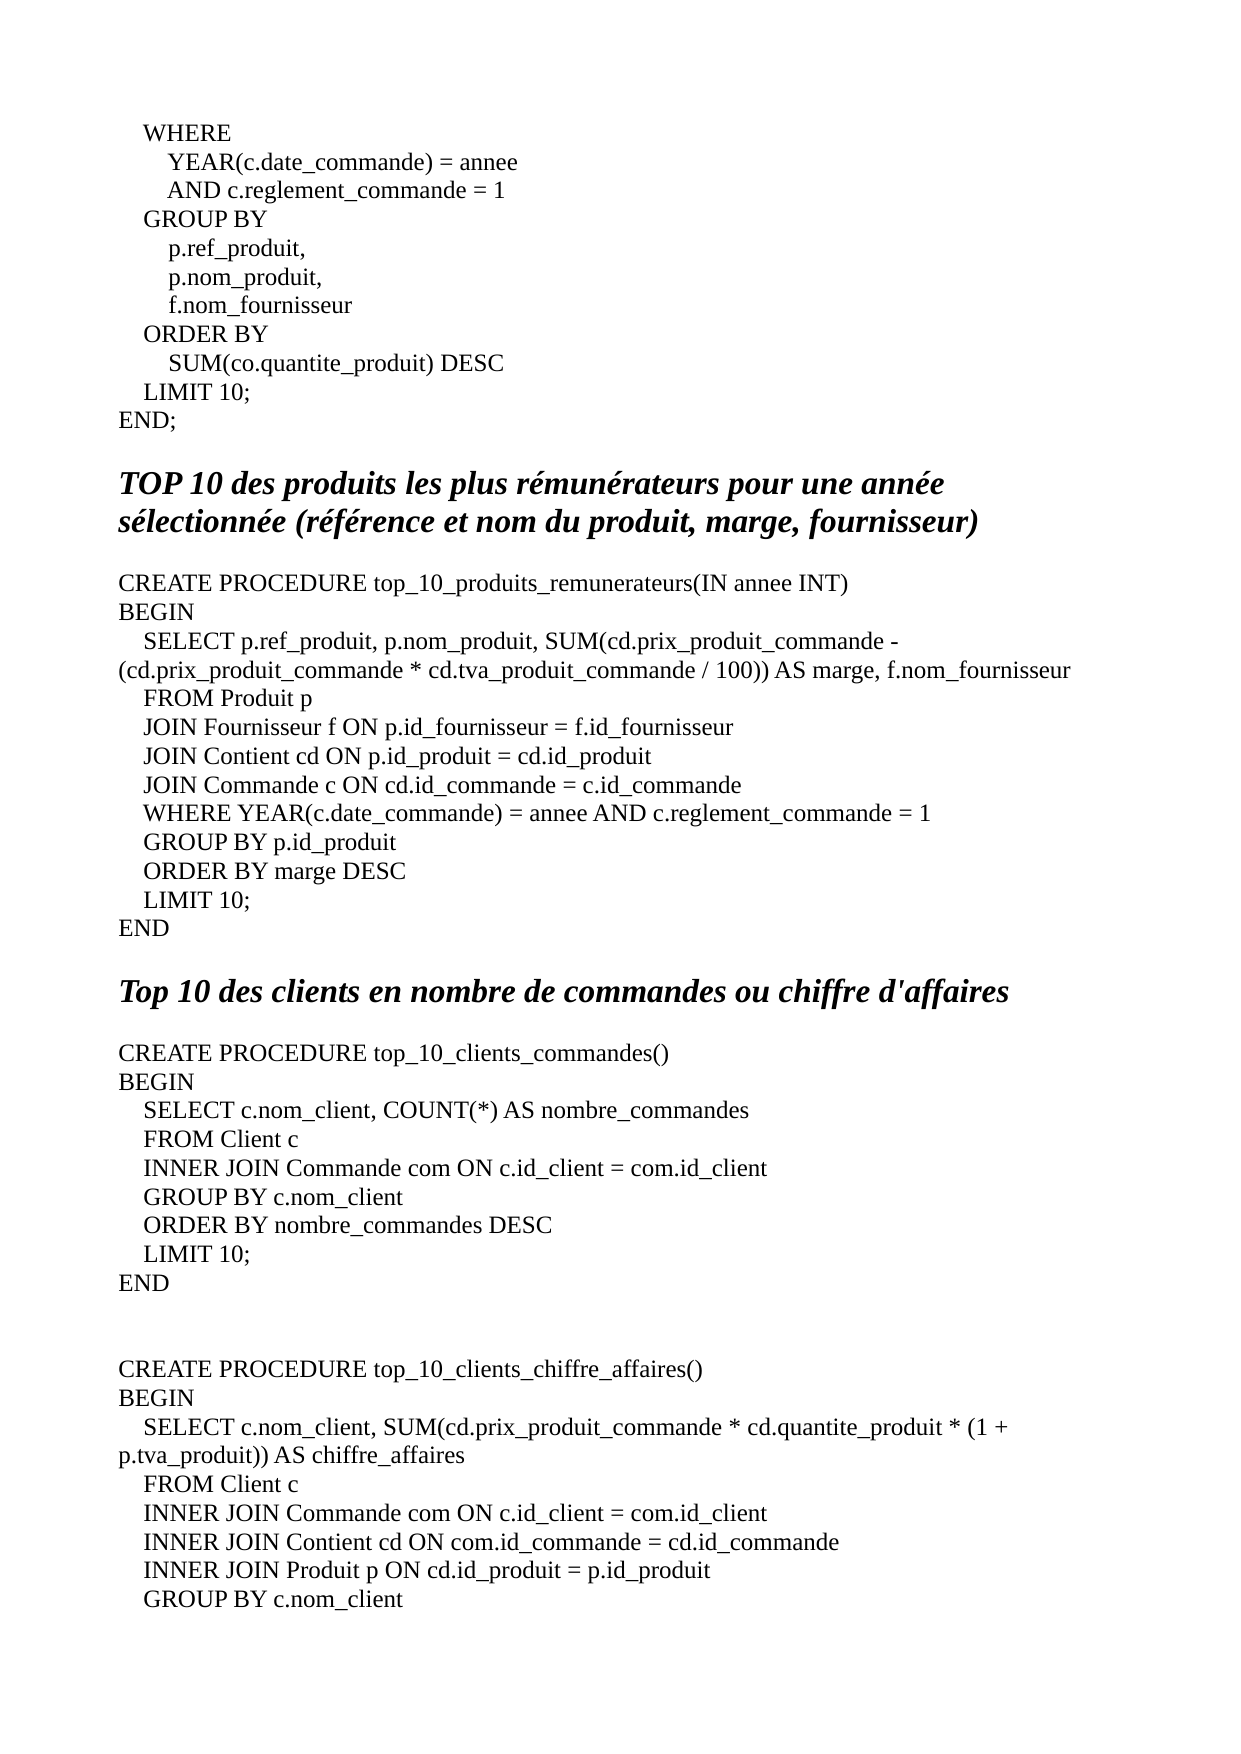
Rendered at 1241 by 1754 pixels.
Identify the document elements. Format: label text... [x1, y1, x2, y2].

text END [118, 913, 1122, 942]
text SELECT c.nom_client, SUM(cd.prix_produit_commande * cd.quantite_produit * (1 + p.tva_produit)) AS chiffre_affaires [118, 1412, 1122, 1469]
text CREATE PROCEDURE top_10_clients_chiffre_affaires() [118, 1354, 1122, 1383]
text Top 10 des clients en nombre de commandes ou chiffre d'affaires [118, 971, 1122, 1009]
text ORDER BY nombre_commandes DESC [118, 1211, 1122, 1239]
text YEAR(c.date_commande) = annee [118, 147, 1122, 176]
text INNER JOIN Produit p ON cd.id_produit = p.id_produit [118, 1556, 1122, 1584]
text f.nom_fournisseur [118, 291, 1122, 319]
text ORDER BY marge DESC [118, 856, 1122, 885]
text SUM(co.quantite_produit) DESC [118, 348, 1122, 377]
text GROUP BY [118, 204, 1122, 233]
text ORDER BY [118, 319, 1122, 348]
text BEGIN [118, 1067, 1122, 1096]
text GROUP BY p.id_produit [118, 827, 1122, 856]
text END; [118, 406, 1122, 434]
text BEGIN [118, 597, 1122, 626]
text TOP 10 des produits les plus rémunérateurs pour une année sélectionnée (référence et nom du produit, marge, fournisseur) [118, 463, 1122, 540]
text p.nom_produit, [118, 262, 1122, 291]
text WHERE YEAR(c.date_commande) = annee AND c.reglement_commande = 1 [118, 798, 1122, 827]
text CREATE PROCEDURE top_10_produits_remunerateurs(IN annee INT) [118, 568, 1122, 597]
text FROM Produit p [118, 683, 1122, 712]
text LIMIT 10; [118, 885, 1122, 913]
text END [118, 1268, 1122, 1297]
text CREATE PROCEDURE top_10_clients_commandes() [118, 1038, 1122, 1067]
text INNER JOIN Commande com ON c.id_client = com.id_client [118, 1498, 1122, 1527]
text p.ref_produit, [118, 233, 1122, 262]
text JOIN Fournisseur f ON p.id_fournisseur = f.id_fournisseur [118, 712, 1122, 741]
text GROUP BY c.nom_client [118, 1584, 1122, 1613]
text JOIN Contient cd ON p.id_produit = cd.id_produit [118, 741, 1122, 770]
text SELECT p.ref_produit, p.nom_produit, SUM(cd.prix_produit_commande - (cd.prix_produit_commande * cd.tva_produit_commande / 100)) AS marge, f.nom_fournisseur [118, 626, 1122, 683]
text GROUP BY c.nom_client [118, 1182, 1122, 1211]
text SELECT c.nom_client, COUNT(*) AS nombre_commandes [118, 1096, 1122, 1124]
text LIMIT 10; [118, 377, 1122, 406]
text INNER JOIN Commande com ON c.id_client = com.id_client [118, 1153, 1122, 1182]
text WHERE [118, 118, 1122, 147]
text JOIN Commande c ON cd.id_commande = c.id_commande [118, 770, 1122, 798]
text FROM Client c [118, 1124, 1122, 1153]
text INNER JOIN Contient cd ON com.id_commande = cd.id_commande [118, 1527, 1122, 1556]
text BEGIN [118, 1383, 1122, 1412]
text LIMIT 10; [118, 1239, 1122, 1268]
text FROM Client c [118, 1469, 1122, 1498]
text AND c.reglement_commande = 1 [118, 176, 1122, 204]
